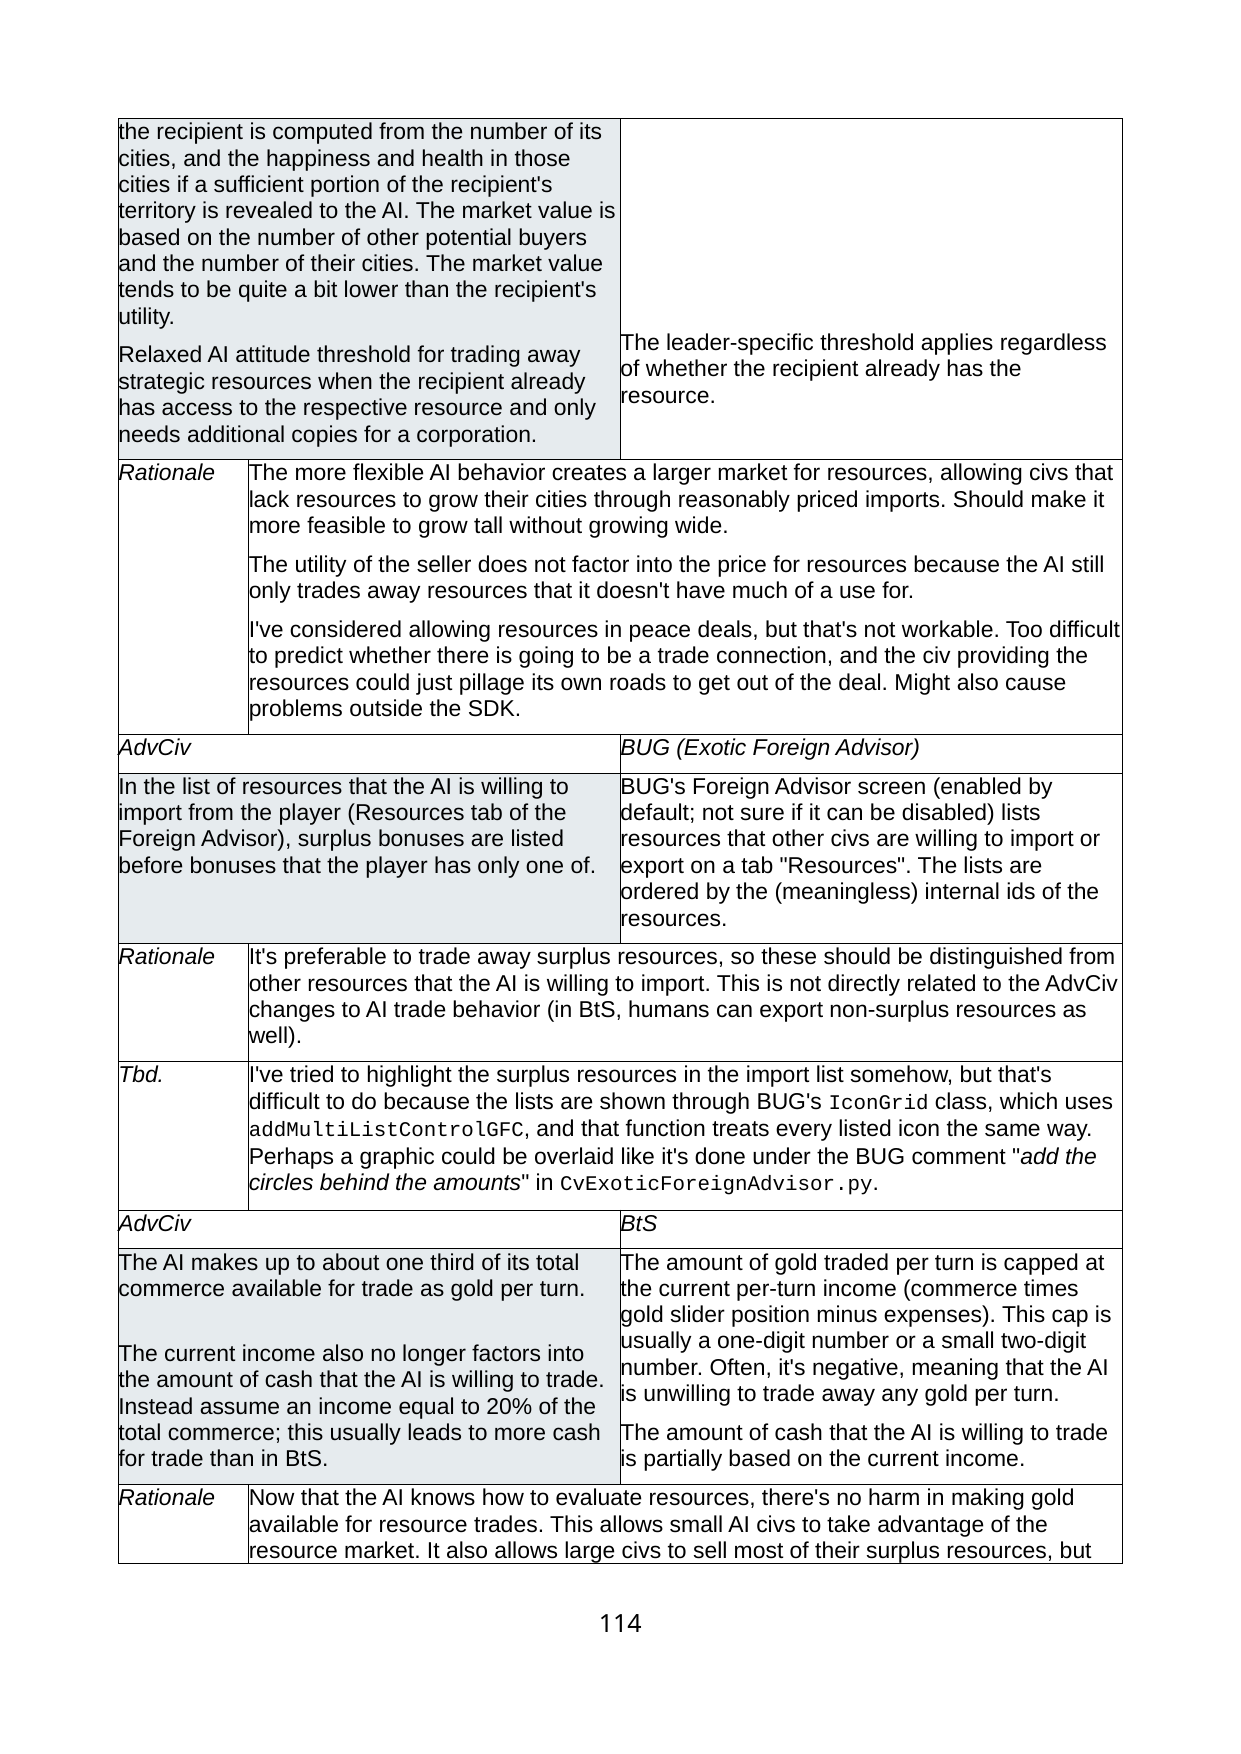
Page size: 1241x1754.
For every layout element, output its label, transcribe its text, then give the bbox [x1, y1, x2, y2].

table_cell The leader-specific threshold applies regardless of whether the recipient already has the resource. [621, 119, 1122, 459]
table_cell Now that the AI knows how to evaluate resources, there's no harm in making gold available for resource trades. This allows small AI civs to take advantage of the resource market. It also allows large civs to sell most of their surplus resources, but [249, 1485, 1122, 1563]
table_cell BtS [621, 1211, 1122, 1248]
table_cell BUG (Exotic Foreign Advisor) [621, 735, 1122, 773]
table_cell The amount of gold traded per turn is capped at the current per-turn income (commerce times gold slider position minus expenses). This cap is usually a one-digit number or a small two-digit number. Often, it's negative, meaning that the AI is unwilling to trade away any gold per turn. The amount of cash that the AI is willing to trade is partially based on the current income. [621, 1249, 1122, 1484]
table_cell AdvCiv [119, 1211, 620, 1248]
table_cell AdvCiv [119, 735, 620, 773]
table_cell Rationale [119, 460, 248, 734]
table_cell Rationale [119, 1485, 248, 1563]
table_cell Rationale [119, 944, 248, 1061]
table_cell The more flexible AI behavior creates a larger market for resources, allowing civs that lack resources to grow their cities through reasonably priced imports. Should make it more feasible to grow tall without growing wide. The utility of the seller does not factor into the price for resources because the AI still only trades away resources that it doesn't have much of a use for. I've considered allowing resources in peace deals, but that's not workable. Too difficult to predict whether there is going to be a trade connection, and the civ providing the resources could just pillage its own roads to get out of the deal. Might also cause problems outside the SDK. [249, 460, 1122, 734]
table_cell In the list of resources that the AI is willing to import from the player (Resources tab of the Foreign Advisor), surplus bonuses are listed before bonuses that the player has only one of. [119, 774, 620, 943]
table_cell BUG's Foreign Advisor screen (enabled by default; not sure if it can be disabled) lists resources that other civs are willing to import or export on a tab "Resources". The lists are ordered by the (meaningless) internal ids of the resources. [621, 774, 1122, 943]
table_cell It's preferable to trade away surplus resources, so these should be distinguished from other resources that the AI is willing to import. This is not directly related to the AdvCiv changes to AI trade behavior (in BtS, humans can export non-surplus resources as well). [249, 944, 1122, 1061]
table_cell The AI makes up to about one third of its total commerce available for trade as gold per turn. The current income also no longer factors into the amount of cash that the AI is willing to trade. Instead assume an income equal to 20% of the total commerce; this usually leads to more cash for trade than in BtS. [119, 1249, 620, 1484]
table_cell the recipient is computed from the number of its cities, and the happiness and health in those cities if a sufficient portion of the recipient's territory is revealed to the AI. The market value is based on the number of other potential buyers and the number of their cities. The market value tends to be quite a bit lower than the recipient's utility. Relaxed AI attitude threshold for trading away strategic resources when the recipient already has access to the respective resource and only needs additional copies for a corporation. [119, 119, 620, 459]
table_cell I've tried to highlight the surplus resources in the import list somehow, but that's difficult to do because the lists are shown through BUG's IconGrid class, which uses addMultiListControlGFC, and that function treats every listed icon the same way. Perhaps a graphic could be overlaid like it's done under the BUG comment "add the circles behind the amounts" in CvExoticForeignAdvisor.py. [249, 1062, 1122, 1209]
table_cell Tbd. [119, 1062, 248, 1209]
